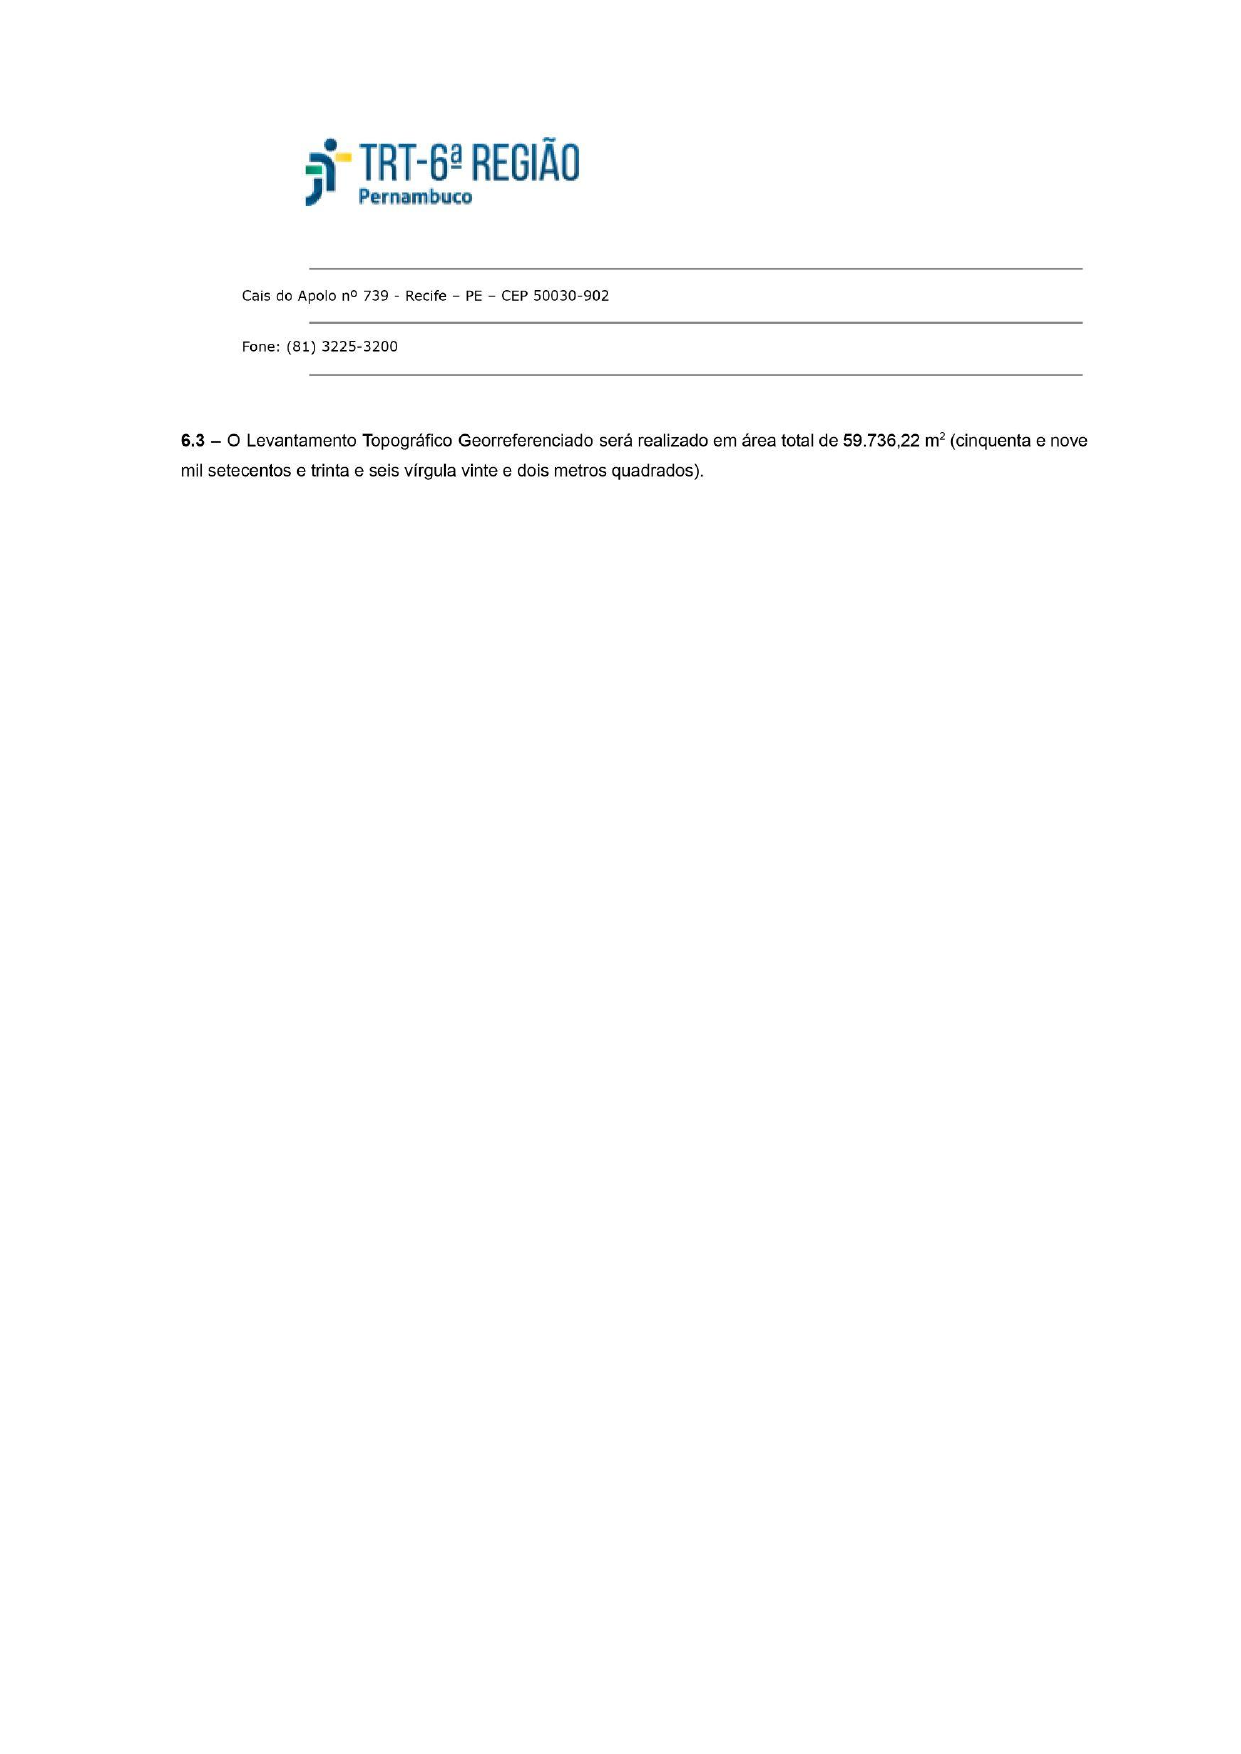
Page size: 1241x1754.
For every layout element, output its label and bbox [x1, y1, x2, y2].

picture [118, 63, 1152, 1524]
